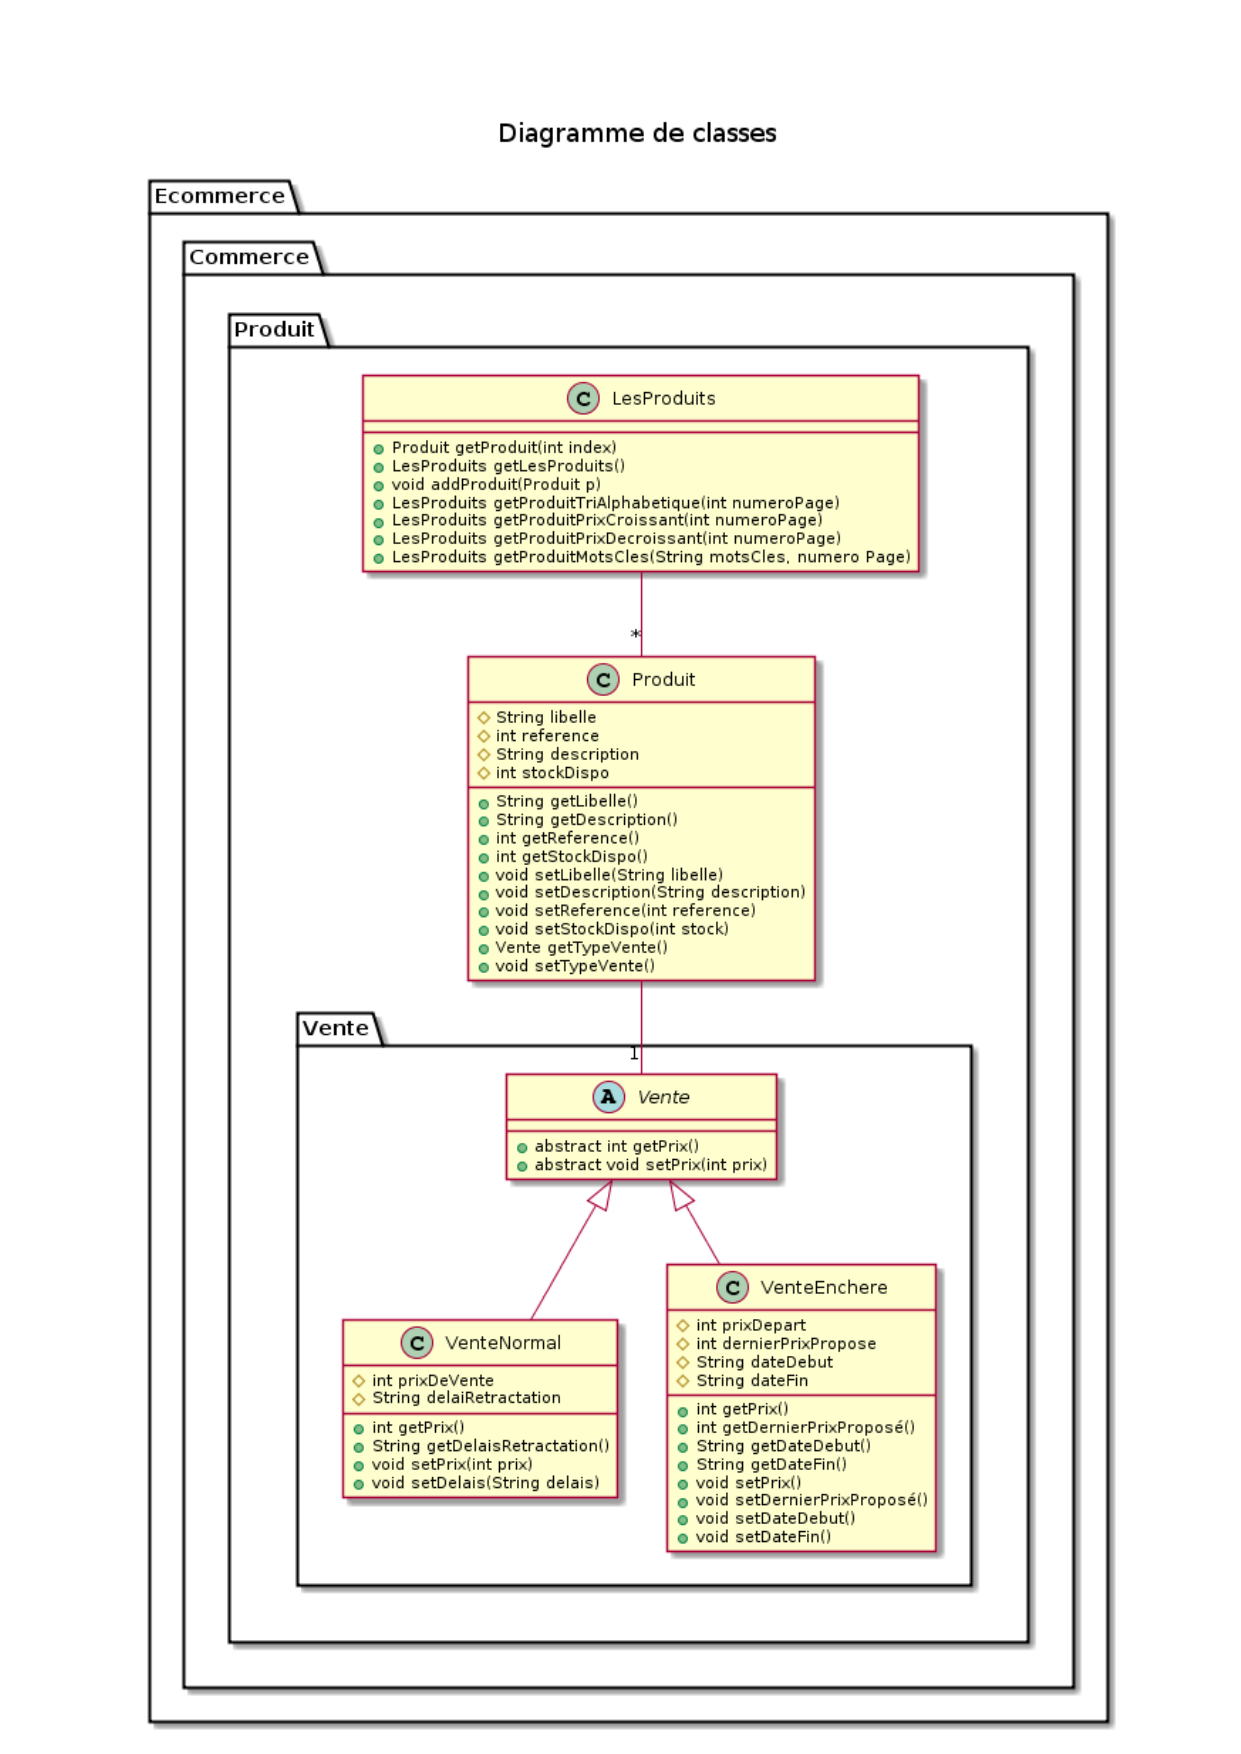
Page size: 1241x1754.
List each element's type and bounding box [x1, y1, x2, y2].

picture [118, 118, 1123, 1737]
